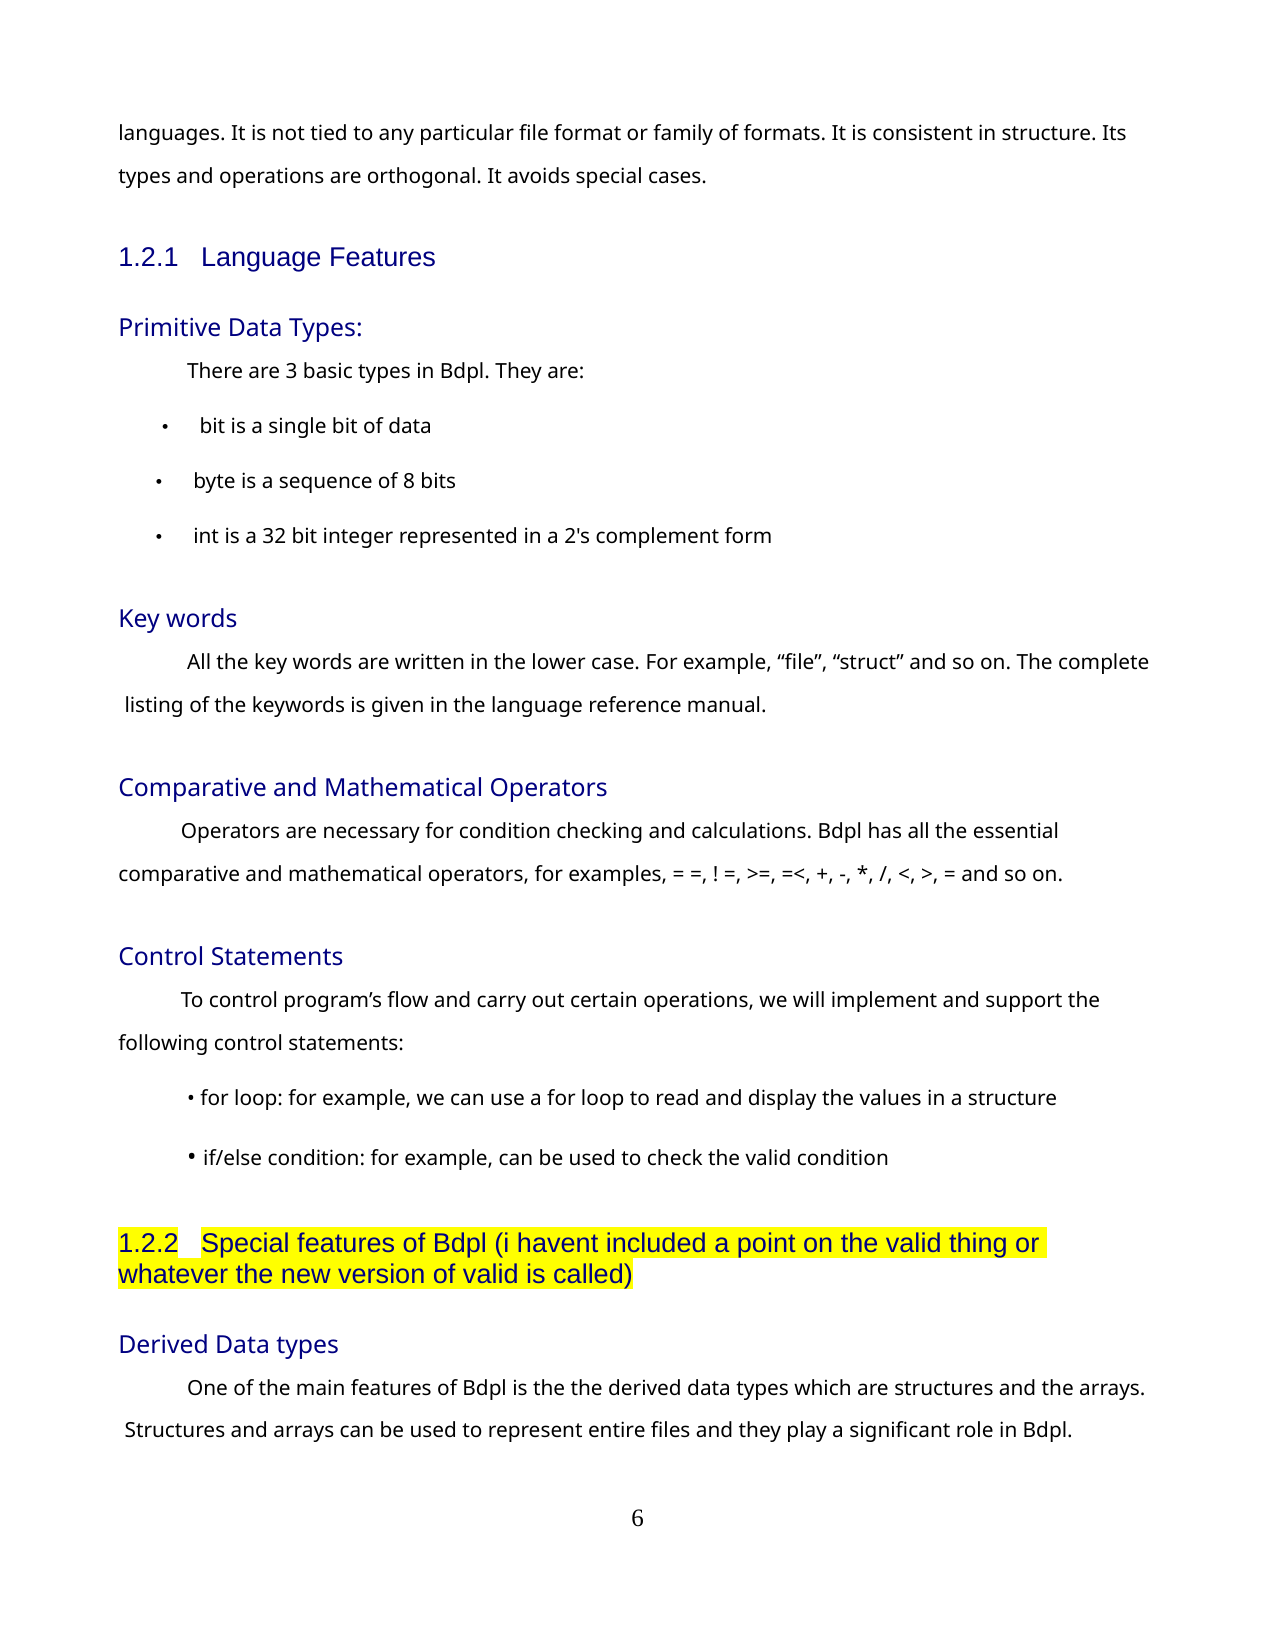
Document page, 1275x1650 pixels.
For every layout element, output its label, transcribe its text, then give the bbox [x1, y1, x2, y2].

text Operators are necessary for condition checking and calculations. Bdpl has all the essential comparative and mathematical operators, for examples, = =, ! =, >=, =<, +, -, *, /, <, >, = and so on. [118, 816, 1157, 887]
text There are 3 basic types in Bdpl. They are: [124, 356, 1157, 384]
text languages. It is not tied to any particular file format or family of formats. It is consistent in structure. Its types and operations are orthogonal. It avoids special cases. [118, 118, 1157, 189]
subtitle Comparative and Mathematical Operators [118, 770, 1157, 804]
list int is a 32 bit integer represented in a 2's complement form [156, 521, 1157, 549]
subtitle Primitive Data Types: [118, 309, 1157, 343]
subtitle Special features of Bdpl (i havent included a point on the valid thing or whatever the new version of valid is called) [118, 1227, 1157, 1289]
subtitle Key words [118, 601, 1157, 635]
text One of the main features of Bdpl is the the derived data types which are structures and the arrays. Structures and arrays can be used to represent entire files and they play a significant role in Bdpl. [124, 1373, 1157, 1444]
text To control program’s flow and carry out certain operations, we will implement and support the following control statements: [118, 985, 1157, 1056]
subtitle Control Statements [118, 939, 1157, 973]
subtitle Derived Data types [118, 1327, 1157, 1361]
subtitle Language Features [118, 241, 1157, 272]
list bit is a single bit of data [162, 411, 1157, 439]
text • for loop: for example, we can use a for loop to read and display the values in a structure [124, 1083, 1157, 1112]
text All the key words are written in the lower case. For example, “file”, “struct” and so on. The complete listing of the keywords is given in the language reference manual. [124, 647, 1157, 718]
text • if/else condition: for example, can be used to check the valid condition [124, 1138, 1157, 1172]
list byte is a sequence of 8 bits [156, 466, 1157, 494]
